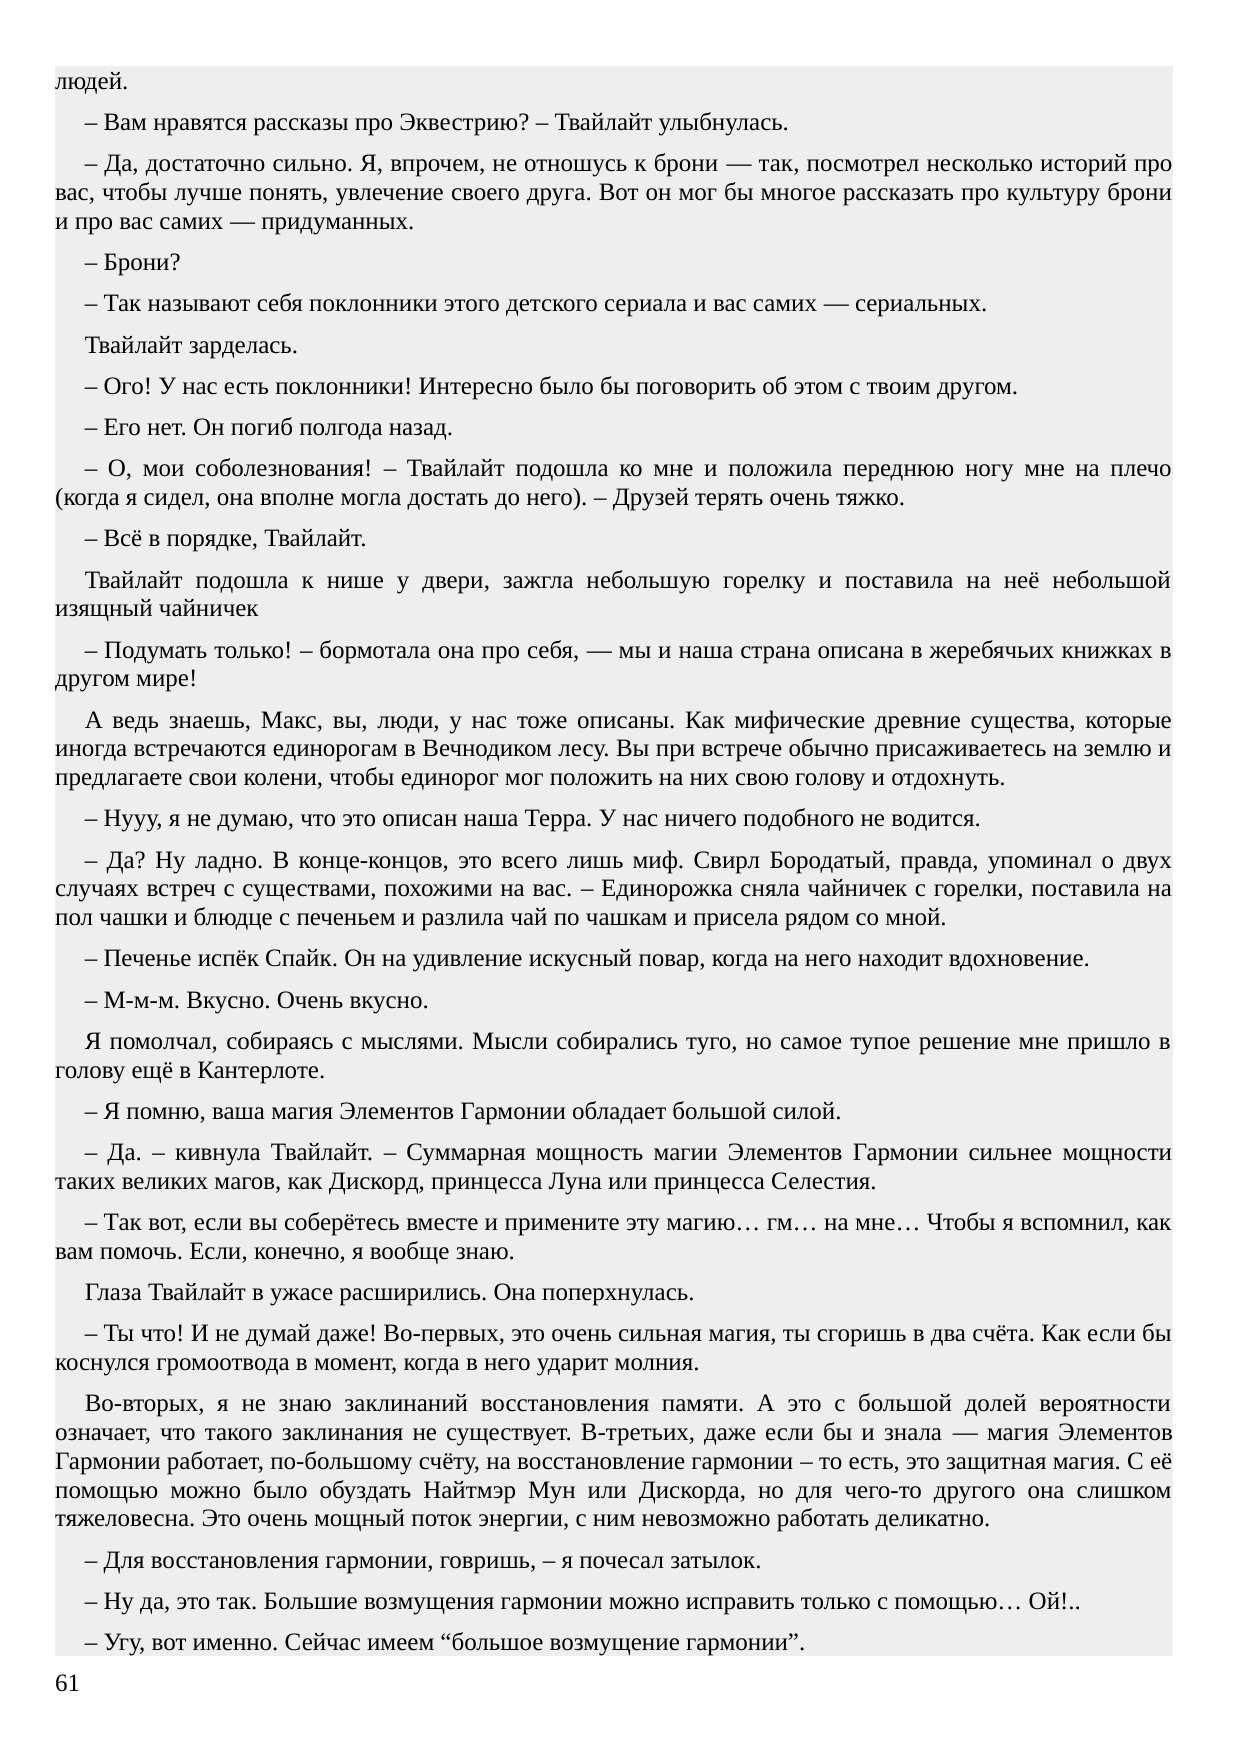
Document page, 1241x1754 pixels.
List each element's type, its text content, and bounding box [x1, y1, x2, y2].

text – Печенье испёк Спайк. Он на удивление искусный повар, когда на него находит вдохновение. [55, 943, 1173, 972]
text Я помолчал, собираясь с мыслями. Мысли собирались туго, но самое тупое решение мне пришло в голову ещё в Кантерлоте. [55, 1026, 1173, 1083]
text – Брони? [55, 247, 1173, 276]
text – О, мои соболезнования! – Твайлайт подошла ко мне и положила переднюю ногу мне на плечо (когда я сидел, она вполне могла достать до него). – Друзей терять очень тяжко. [55, 453, 1173, 511]
text – Угу, вот именно. Сейчас имеем “большое возмущение гармонии”. [55, 1627, 1173, 1656]
text – Да? Ну ладно. В конце-концов, это всего лишь миф. Свирл Бородатый, правда, упоминал о двух случаях встреч с существами, похожими на вас. – Единорожка сняла чайничек с горелки, поставила на пол чашки и блюдце с печеньем и разлила чай по чашкам и присела рядом со мной. [55, 845, 1173, 931]
text Твайлайт подошла к нише у двери, зажгла небольшую горелку и поставила на неё небольшой изящный чайничек [55, 565, 1173, 622]
text – Для восстановления гармонии, говришь, – я почесал затылок. [55, 1545, 1173, 1573]
text – Ого! У нас есть поклонники! Интересно было бы поговорить об этом с твоим другом. [55, 371, 1173, 400]
text – Вам нравятся рассказы про Эквестрию? – Твайлайт улыбнулась. [55, 107, 1173, 136]
text Во-вторых, я не знаю заклинаний восстановления памяти. А это с большой долей вероятности означает, что такого заклинания не существует. В-третьих, даже если бы и знала — магия Элементов Гармонии работает, по-большому счёту, на восстановление гармонии – то есть, это защитная магия. С её помощью можно было обуздать Найтмэр Мун или Дискорда, но для чего-то другого она слишком тяжеловесна. Это очень мощный поток энергии, с ним невозможно работать деликатно. [55, 1388, 1173, 1532]
text – Нууу, я не думаю, что это описан наша Терра. У нас ничего подобного не водится. [55, 803, 1173, 832]
text Глаза Твайлайт в ужасе расширились. Она поперхнулась. [55, 1277, 1173, 1306]
text – Да. – кивнула Твайлайт. – Суммарная мощность магии Элементов Гармонии сильнее мощности таких великих магов, как Дискорд, принцесса Луна или принцесса Селестия. [55, 1137, 1173, 1195]
text – Ну да, это так. Большие возмущения гармонии можно исправить только с помощью… Ой!.. [55, 1586, 1173, 1615]
text – Я помню, ваша магия Элементов Гармонии обладает большой силой. [55, 1096, 1173, 1125]
text – Да, достаточно сильно. Я, впрочем, не отношусь к брони — так, посмотрел несколько историй про вас, чтобы лучше понять, увлечение своего друга. Вот он мог бы многое рассказать про культуру брони и про вас самих — придуманных. [55, 148, 1173, 235]
text – Так называют себя поклонники этого детского сериала и вас самих — сериальных. [55, 288, 1173, 317]
text – Ты что! И не думай даже! Во-первых, это очень сильная магия, ты сгоришь в два счёта. Как если бы коснулся громоотвода в момент, когда в него ударит молния. [55, 1318, 1173, 1376]
text Твайлайт зарделась. [55, 330, 1173, 358]
text А ведь знаешь, Макс, вы, люди, у нас тоже описаны. Как мифические древние существа, которые иногда встречаются единорогам в Вечнодиком лесу. Вы при встрече обычно присаживаетесь на землю и предлагаете свои колени, чтобы единорог мог положить на них свою голову и отдохнуть. [55, 705, 1173, 791]
text – Всё в порядке, Твайлайт. [55, 523, 1173, 552]
text – Так вот, если вы соберётесь вместе и примените эту магию… гм… на мне… Чтобы я вспомнил, как вам помочь. Если, конечно, я вообще знаю. [55, 1207, 1173, 1265]
text – Его нет. Он погиб полгода назад. [55, 412, 1173, 441]
text людей. [55, 66, 1173, 95]
text – М-м-м. Вкусно. Очень вкусно. [55, 985, 1173, 1013]
text – Подумать только! – бормотала она про себя, — мы и наша страна описана в жеребячьих книжках в другом мире! [55, 635, 1173, 692]
